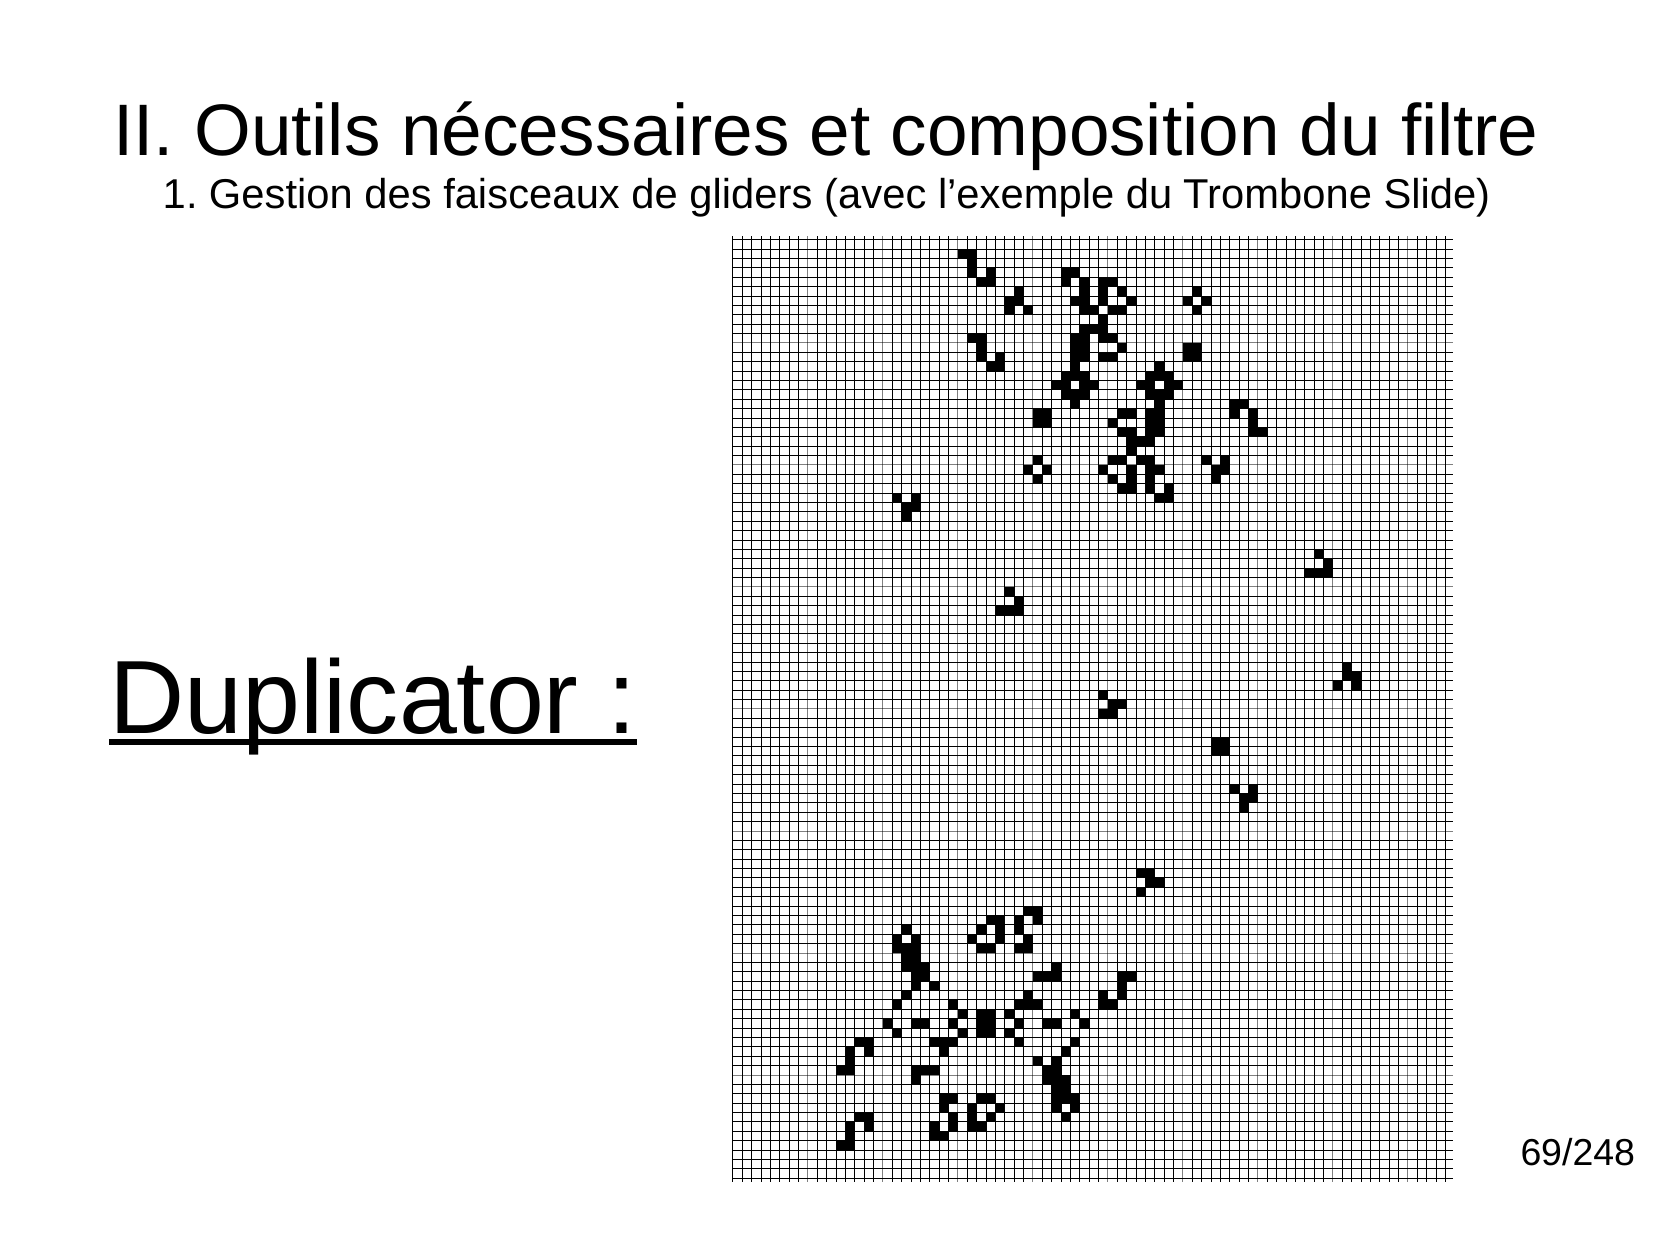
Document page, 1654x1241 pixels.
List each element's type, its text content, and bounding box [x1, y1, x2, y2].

text_box Duplicator : [94, 631, 652, 763]
picture [732, 236, 1453, 1182]
title II. Outils nécessaires et composition du filtre 1. Gestion des faisceaux de gliders (avec l’exemple du Trombone Slide) [82, 49, 1571, 257]
text_box <number>/248 [1505, 1124, 1654, 1182]
